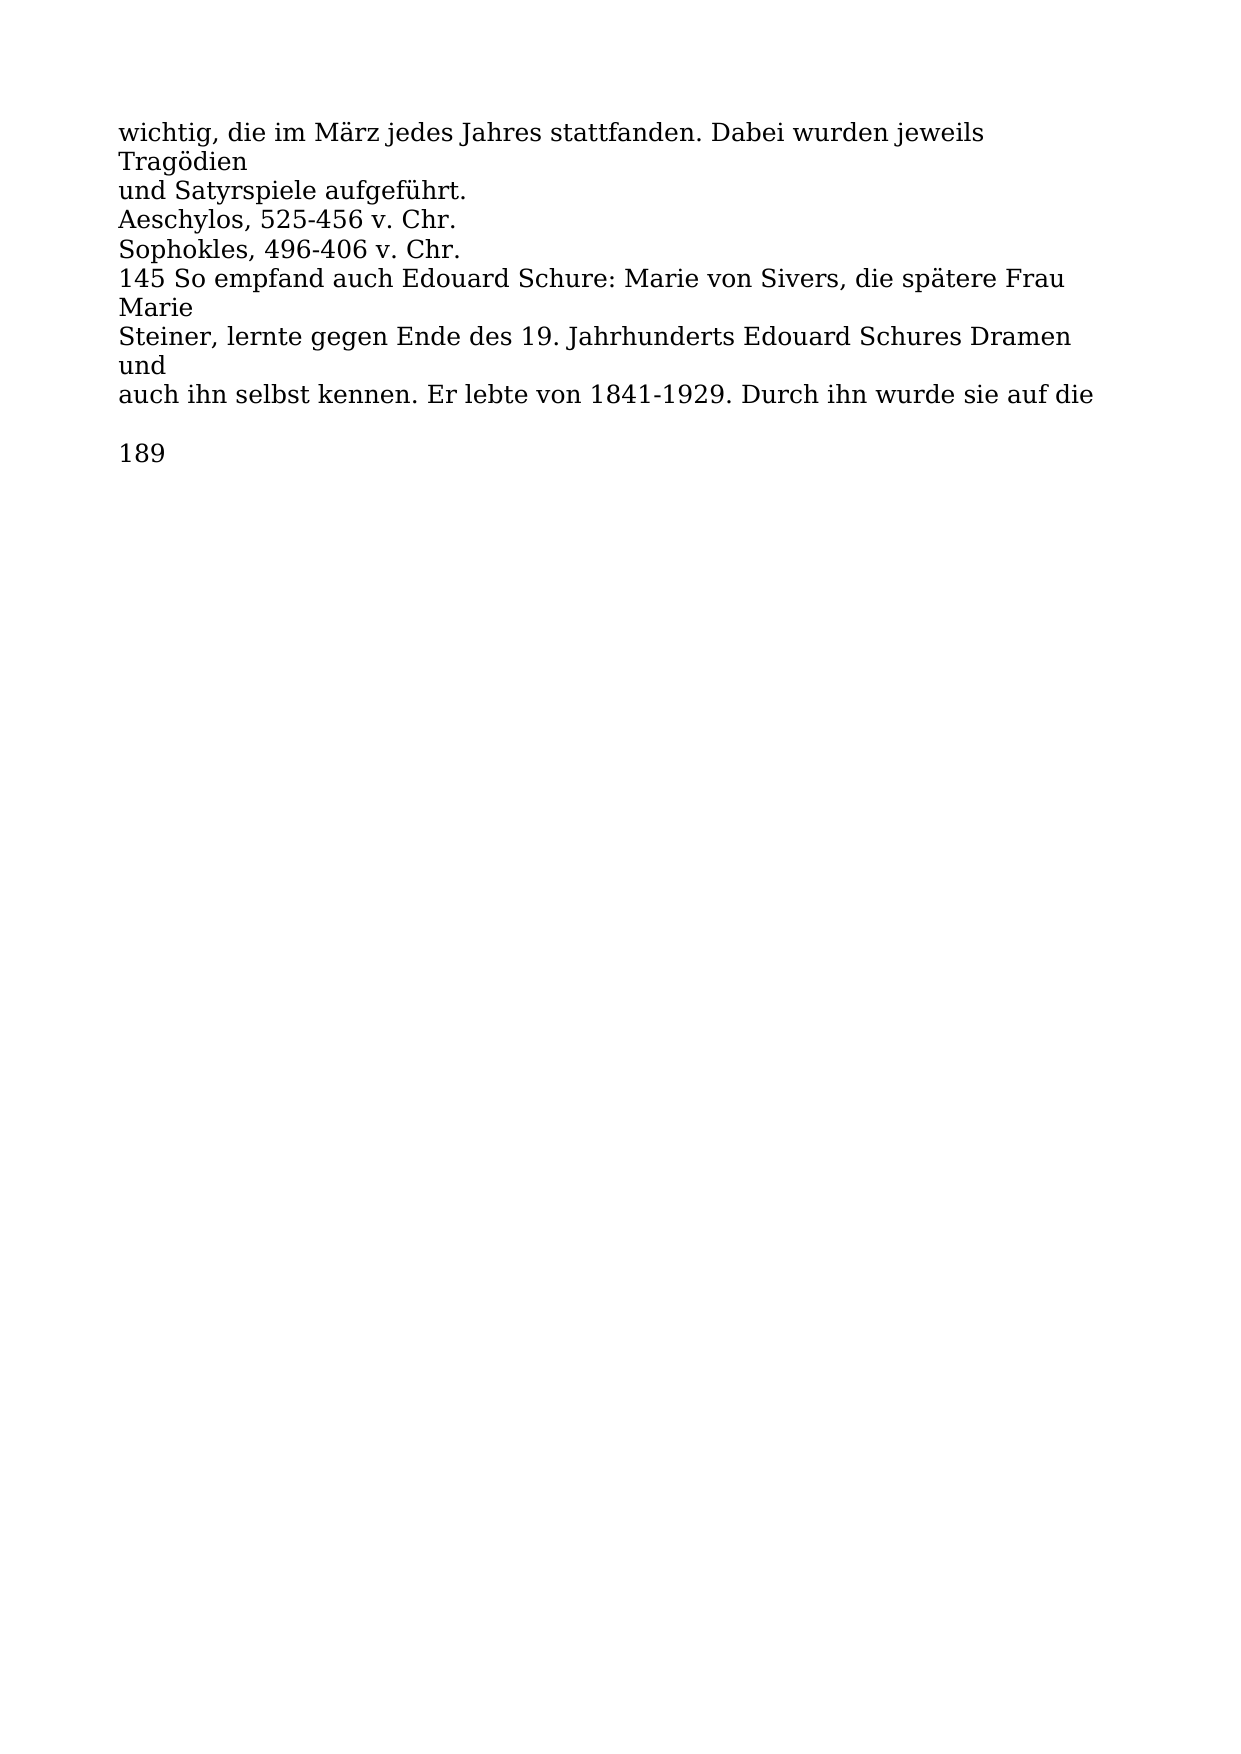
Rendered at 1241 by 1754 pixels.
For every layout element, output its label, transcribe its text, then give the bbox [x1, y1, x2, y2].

text 145 So empfand auch Edouard Schure: Marie von Sivers, die spätere Frau Marie [118, 264, 1122, 322]
text wichtig, die im März jedes Jahres stattfanden. Dabei wurden jeweils Tragödien [118, 118, 1122, 176]
text Sophokles, 496-406 v. Chr. [118, 235, 1122, 264]
text und Satyrspiele aufgeführt. [118, 176, 1122, 206]
text Steiner, lernte gegen Ende des 19. Jahrhunderts Edouard Schures Dramen und [118, 322, 1122, 381]
text Aeschylos, 525-456 v. Chr. [118, 206, 1122, 235]
text 189 [118, 439, 1122, 468]
text auch ihn selbst kennen. Er lebte von 1841-1929. Durch ihn wurde sie auf die [118, 381, 1122, 410]
